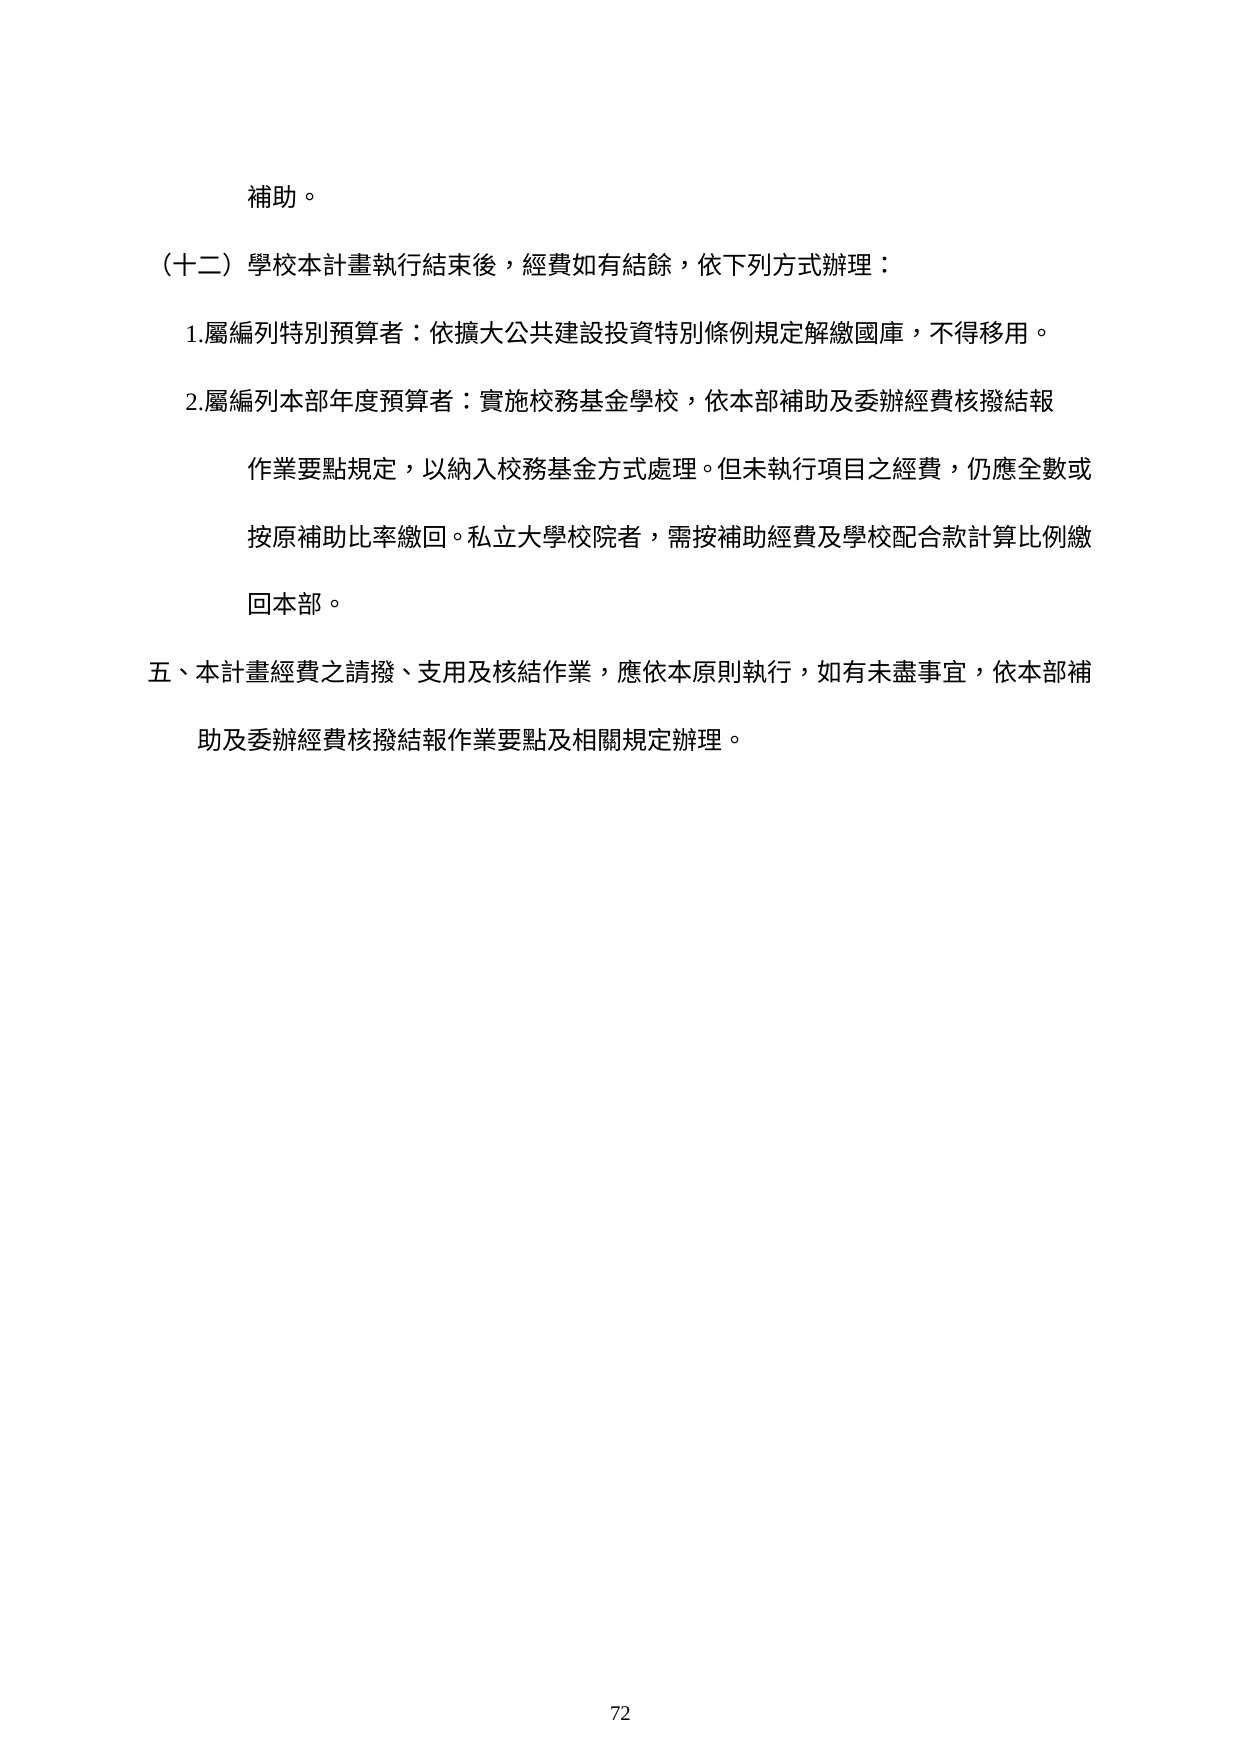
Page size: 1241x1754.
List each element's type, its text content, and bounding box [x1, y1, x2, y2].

text 作業要點規定，以納入校務基金方式處理。但未執行項目之經費，仍應全數或 [248, 433, 1092, 501]
text 按原補助比率繳回。私立大學校院者，需按補助經費及學校配合款計算比例繳 [248, 501, 1092, 569]
text 2.屬編列本部年度預算者：實施校務基金學校，依本部補助及委辦經費核撥結報 [148, 365, 1092, 433]
text 助及委辦經費核撥結報作業要點及相關規定辦理。 [148, 705, 1092, 773]
text 五、本計畫經費之請撥、支用及核結作業，應依本原則執行，如有未盡事宜，依本部補 [148, 637, 1092, 705]
text （十二）學校本計畫執行結束後，經費如有結餘，依下列方式辦理： [148, 229, 1092, 297]
text 補助。 [248, 162, 1092, 229]
text 回本部。 [248, 569, 1092, 637]
text 1.屬編列特別預算者：依擴大公共建設投資特別條例規定解繳國庫，不得移用。 [148, 297, 1092, 365]
